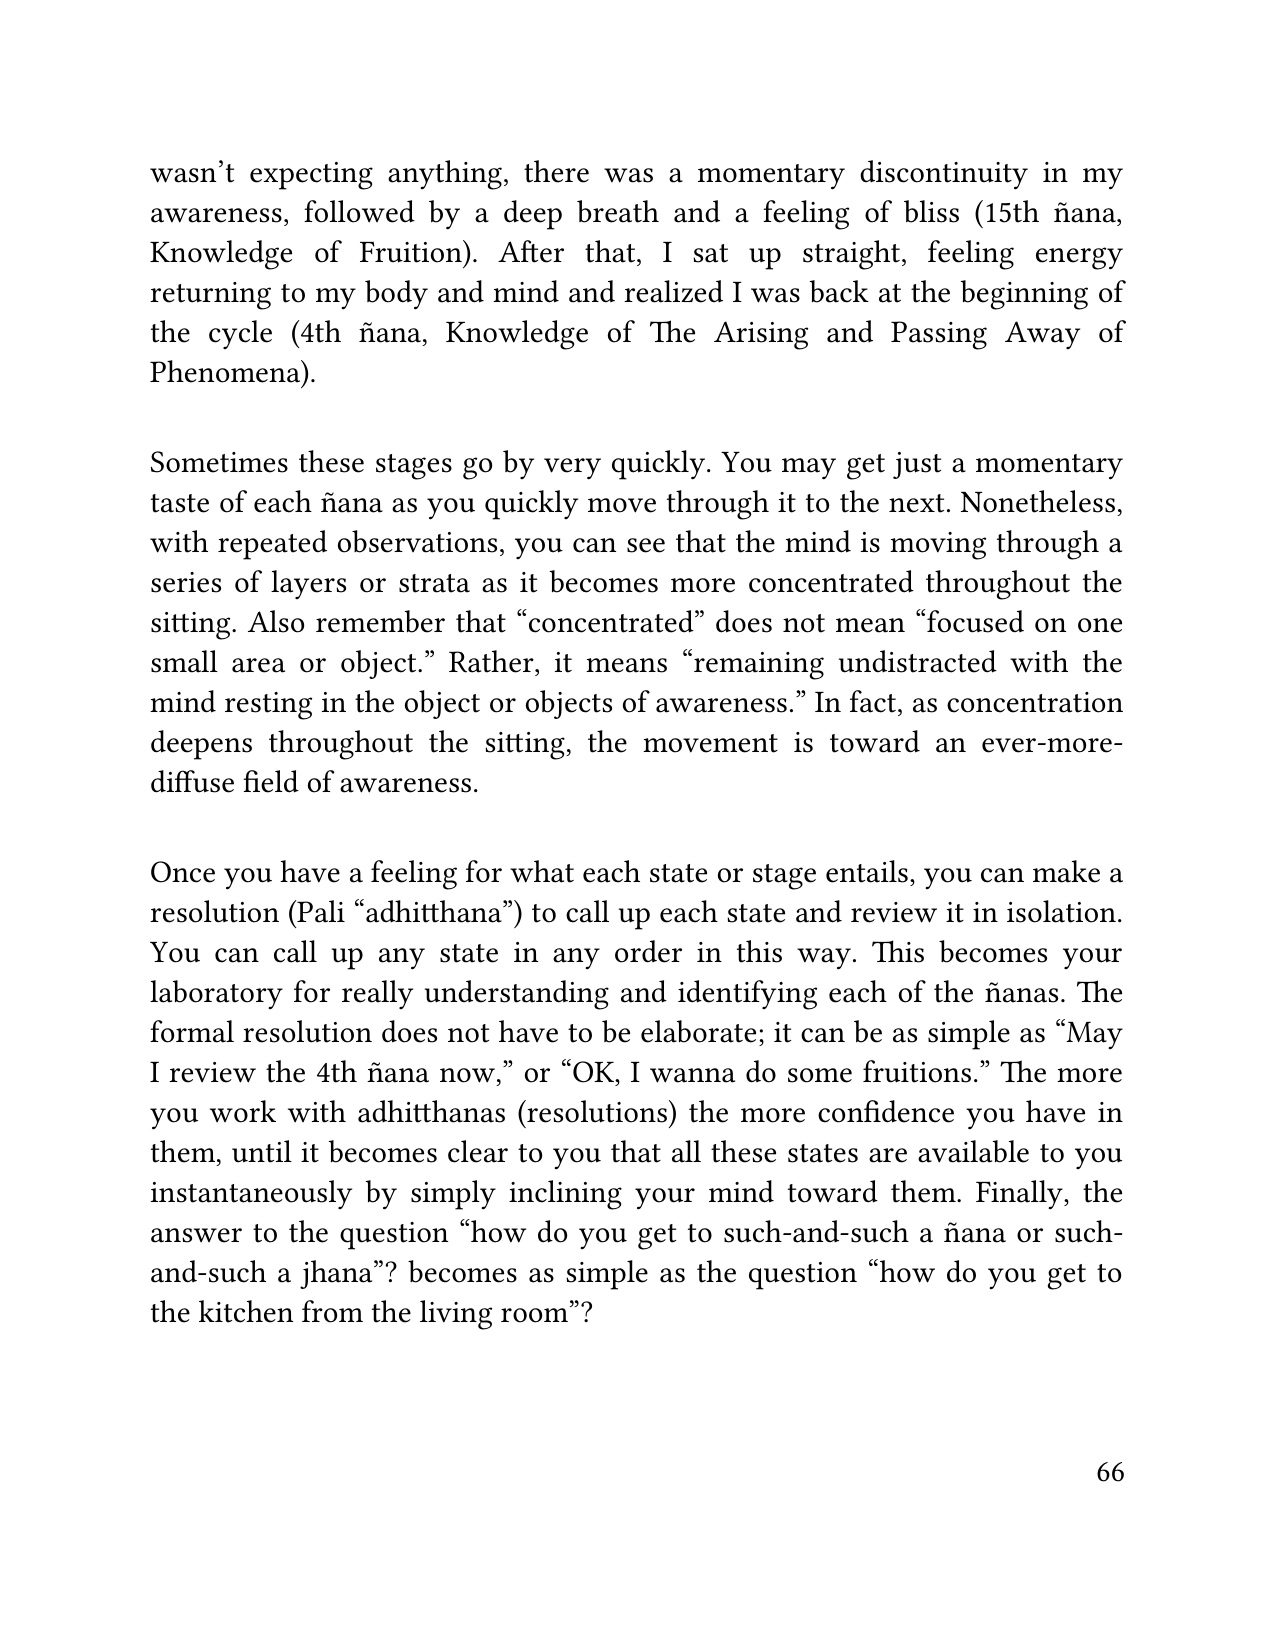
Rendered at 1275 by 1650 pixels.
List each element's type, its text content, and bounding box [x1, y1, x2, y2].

text Sometimes these stages go by very quickly. You may get just a momentary taste of each ñana as you quickly move through it to the next. Nonetheless, with repeated observations, you can see that the mind is moving through a series of layers or strata as it becomes more concentrated throughout the sitting. Also remember that “concentrated” does not mean “focused on one small area or object.” Rather, it means “remaining undistracted with the mind resting in the object or objects of awareness.” In fact, as concentration deepens throughout the sitting, the movement is toward an ever-more-diffuse field of awareness. [150, 440, 1125, 800]
text Once you have a feeling for what each state or stage entails, you can make a resolution (Pali “adhitthana”) to call up each state and review it in isolation. You can call up any state in any order in this way. This becomes your laboratory for really understanding and identifying each of the ñanas. The formal resolution does not have to be elaborate; it can be as simple as “May I review the 4th ñana now,” or “OK, I wanna do some fruitions.” The more you work with adhitthanas (resolutions) the more confidence you have in them, until it becomes clear to you that all these states are available to you instantaneously by simply inclining your mind toward them. Finally, the answer to the question “how do you get to such-and-such a ñana or such-and-such a jhana”? becomes as simple as the question “how do you get to the kitchen from the living room”? [150, 850, 1125, 1330]
text wasn’t expecting anything, there was a momentary discontinuity in my awareness, followed by a deep breath and a feeling of bliss (15th ñana, Knowledge of Fruition). After that, I sat up straight, feeling energy returning to my body and mind and realized I was back at the beginning of the cycle (4th ñana, Knowledge of The Arising and Passing Away of Phenomena). [150, 150, 1125, 390]
